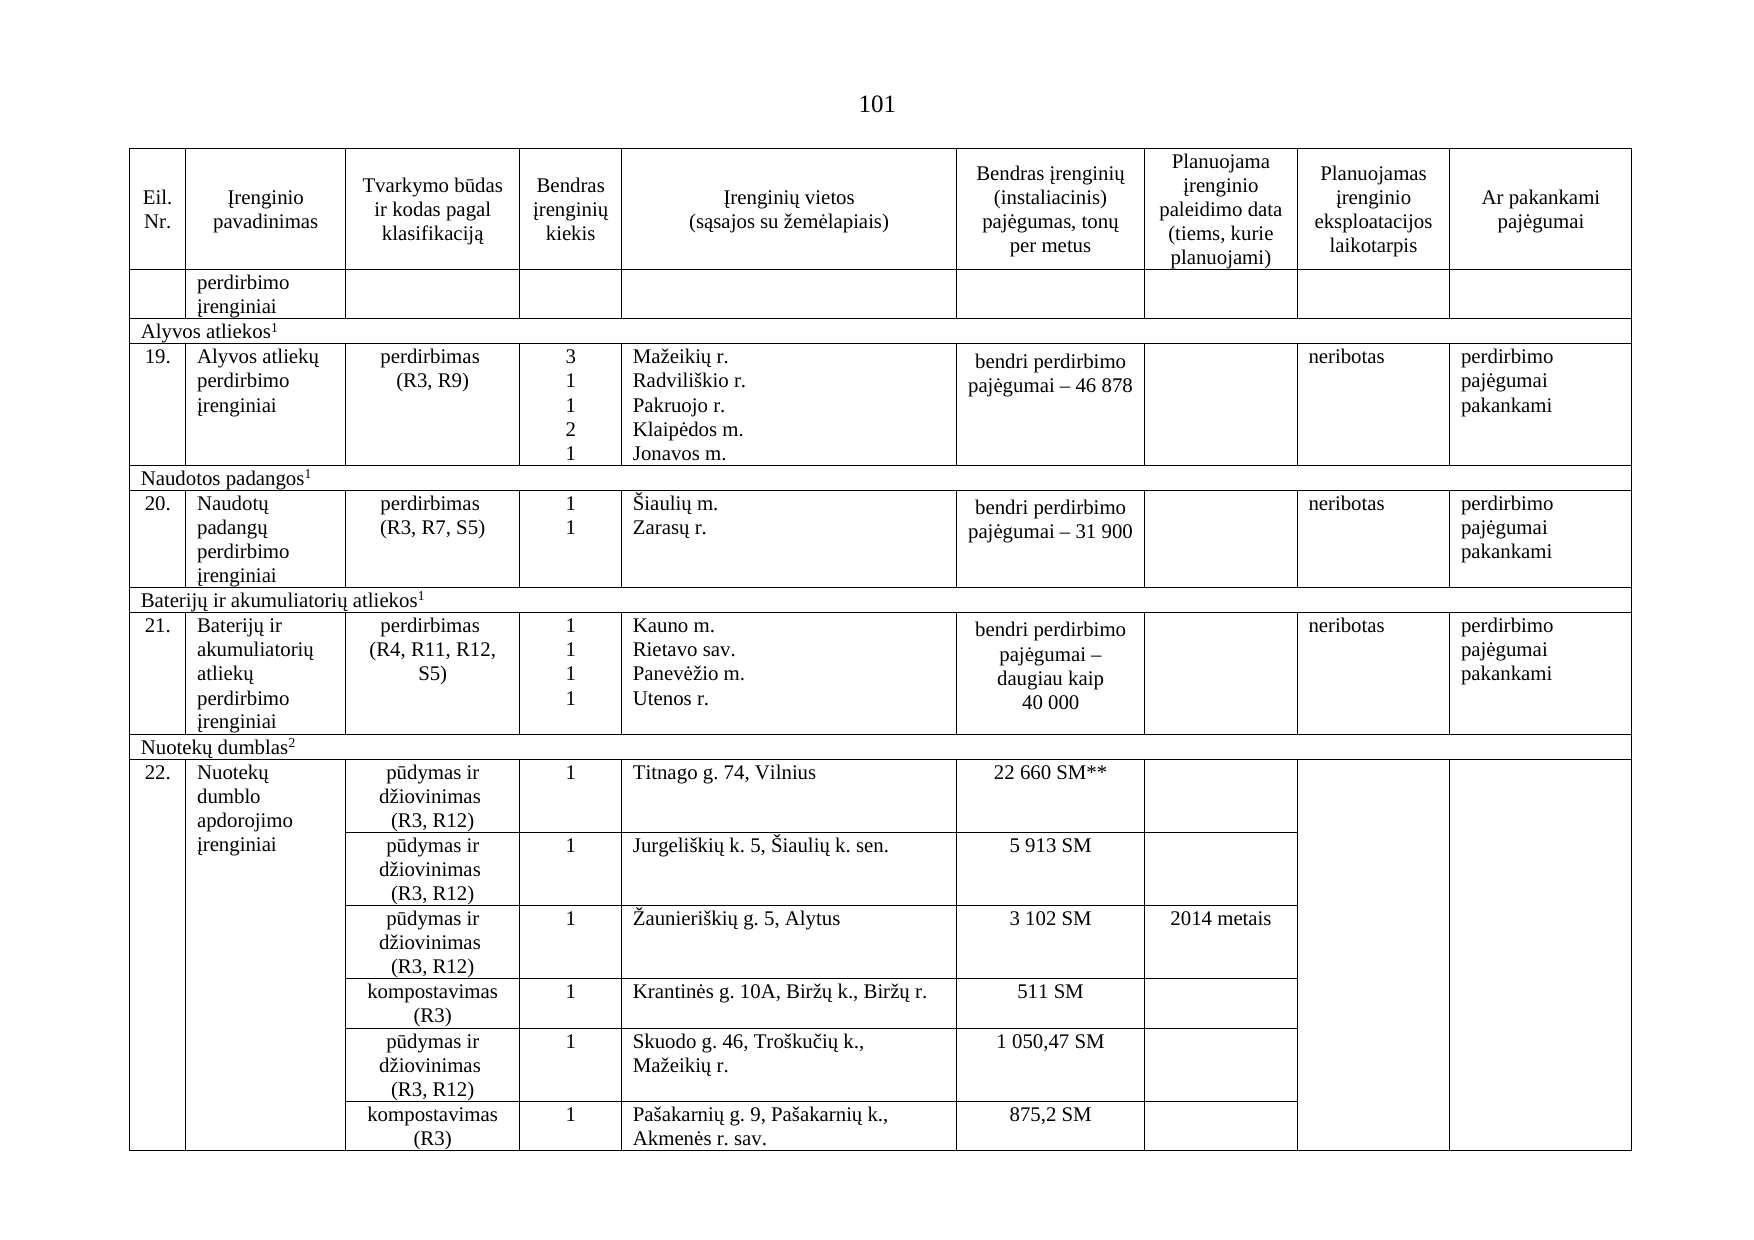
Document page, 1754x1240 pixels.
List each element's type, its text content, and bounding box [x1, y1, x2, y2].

table_cell 20. [130, 491, 185, 587]
table_cell neribotas [1298, 491, 1449, 587]
table_cell [1145, 613, 1297, 733]
table_header Bendras įrenginių (instaliacinis) pajėgumas, tonų per metus [957, 149, 1144, 269]
table_cell 1 [520, 1102, 621, 1150]
table_cell neribotas [1298, 613, 1449, 733]
table_cell 1 [520, 1029, 621, 1101]
table_cell [1145, 1102, 1297, 1150]
table_cell Nuotekų dumblo apdorojimo įrenginiai [186, 760, 345, 1150]
table_cell pūdymas ir džiovinimas (R3, R12) [346, 906, 519, 978]
table_cell Nuotekų dumblas2 [130, 735, 1631, 759]
table_header Planuojama įrenginio paleidimo data (tiems, kurie planuojami) [1145, 149, 1297, 269]
table_cell 1 1 [520, 491, 621, 587]
table_cell 1 [520, 833, 621, 905]
table_cell [1145, 344, 1297, 465]
table_cell perdirbimo pajėgumai pakankami [1450, 613, 1631, 733]
table_cell Naudotos padangos1 [130, 466, 1631, 490]
table_cell 1 [520, 906, 621, 978]
table_cell Titnago g. 74, Vilnius [622, 760, 956, 832]
table_cell 3 102 SM [957, 906, 1144, 978]
table_cell Baterijų ir akumuliatorių atliekos1 [130, 588, 1631, 612]
table_cell 1 [520, 979, 621, 1027]
table_cell [130, 270, 185, 318]
table_cell Naudotų padangų perdirbimo įrenginiai [186, 491, 345, 587]
table_cell [957, 270, 1144, 318]
table_cell perdirbimo pajėgumai pakankami [1450, 344, 1631, 465]
table_cell Šiaulių m. Zarasų r. [622, 491, 956, 587]
table_cell [520, 270, 621, 318]
table_header Tvarkymo būdas ir kodas pagal klasifikaciją [346, 149, 519, 269]
table_cell 21. [130, 613, 185, 733]
table_cell [346, 270, 519, 318]
table_cell bendri perdirbimo pajėgumai – 46 878 [957, 344, 1144, 465]
table_cell Skuodo g. 46, Troškučių k., Mažeikių r. [622, 1029, 956, 1101]
table_header Planuojamas įrenginio eksploatacijos laikotarpis [1298, 149, 1449, 269]
table_cell 1 [520, 760, 621, 832]
table_cell pūdymas ir džiovinimas (R3, R12) [346, 760, 519, 832]
table_cell perdirbimas (R3, R9) [346, 344, 519, 465]
table_cell kompostavimas (R3) [346, 979, 519, 1027]
table_cell perdirbimas (R3, R7, S5) [346, 491, 519, 587]
table_cell pūdymas ir džiovinimas (R3, R12) [346, 1029, 519, 1101]
table_cell 2014 metais [1145, 906, 1297, 978]
table_cell bendri perdirbimo pajėgumai – 31 900 [957, 491, 1144, 587]
table_cell pūdymas ir džiovinimas (R3, R12) [346, 833, 519, 905]
table_cell Baterijų ir akumuliatorių atliekų perdirbimo įrenginiai [186, 613, 345, 733]
table_cell Alyvos atliekos1 [130, 319, 1631, 343]
table_header Bendras įrenginių kiekis [520, 149, 621, 269]
table_cell bendri perdirbimo pajėgumai – daugiau kaip 40 000 [957, 613, 1144, 733]
table_cell Žaunieriškių g. 5, Alytus [622, 906, 956, 978]
table_cell Alyvos atliekų perdirbimo įrenginiai [186, 344, 345, 465]
table_cell Mažeikių r. Radviliškio r. Pakruojo r. Klaipėdos m. Jonavos m. [622, 344, 956, 465]
table_cell [1145, 491, 1297, 587]
table_cell [1450, 270, 1631, 318]
table_cell 19. [130, 344, 185, 465]
table_cell neribotas [1298, 344, 1449, 465]
table_cell 1 1 1 1 [520, 613, 621, 733]
table_cell Krantinės g. 10A, Biržų k., Biržų r. [622, 979, 956, 1027]
table_cell Kauno m. Rietavo sav. Panevėžio m. Utenos r. [622, 613, 956, 733]
table_header Įrenginių vietos (sąsajos su žemėlapiais) [622, 149, 956, 269]
table_cell perdirbimo pajėgumai pakankami [1450, 491, 1631, 587]
table_cell [1145, 270, 1297, 318]
table_cell 3 1 1 2 1 [520, 344, 621, 465]
table_cell [1145, 833, 1297, 905]
table_cell 875,2 SM [957, 1102, 1144, 1150]
table_cell [1298, 760, 1449, 1150]
table_cell [1145, 760, 1297, 832]
table_cell [1450, 760, 1631, 1150]
table_cell kompostavimas (R3) [346, 1102, 519, 1150]
table_cell [1145, 979, 1297, 1027]
table_cell 22. [130, 760, 185, 1150]
table_cell 511 SM [957, 979, 1144, 1027]
table_cell [1298, 270, 1449, 318]
table_cell Pašakarnių g. 9, Pašakarnių k., Akmenės r. sav. [622, 1102, 956, 1150]
table_cell 22 660 SM** [957, 760, 1144, 832]
table_header Eil.Nr. [130, 149, 185, 269]
table_cell 5 913 SM [957, 833, 1144, 905]
table_header Įrenginio pavadinimas [186, 149, 345, 269]
table_cell [622, 270, 956, 318]
table_cell Jurgeliškių k. 5, Šiaulių k. sen. [622, 833, 956, 905]
table_header Ar pakankami pajėgumai [1450, 149, 1631, 269]
table_cell perdirbimo įrenginiai [186, 270, 345, 318]
table_cell 1 050,47 SM [957, 1029, 1144, 1101]
table_cell [1145, 1029, 1297, 1101]
table_cell perdirbimas (R4, R11, R12, S5) [346, 613, 519, 733]
